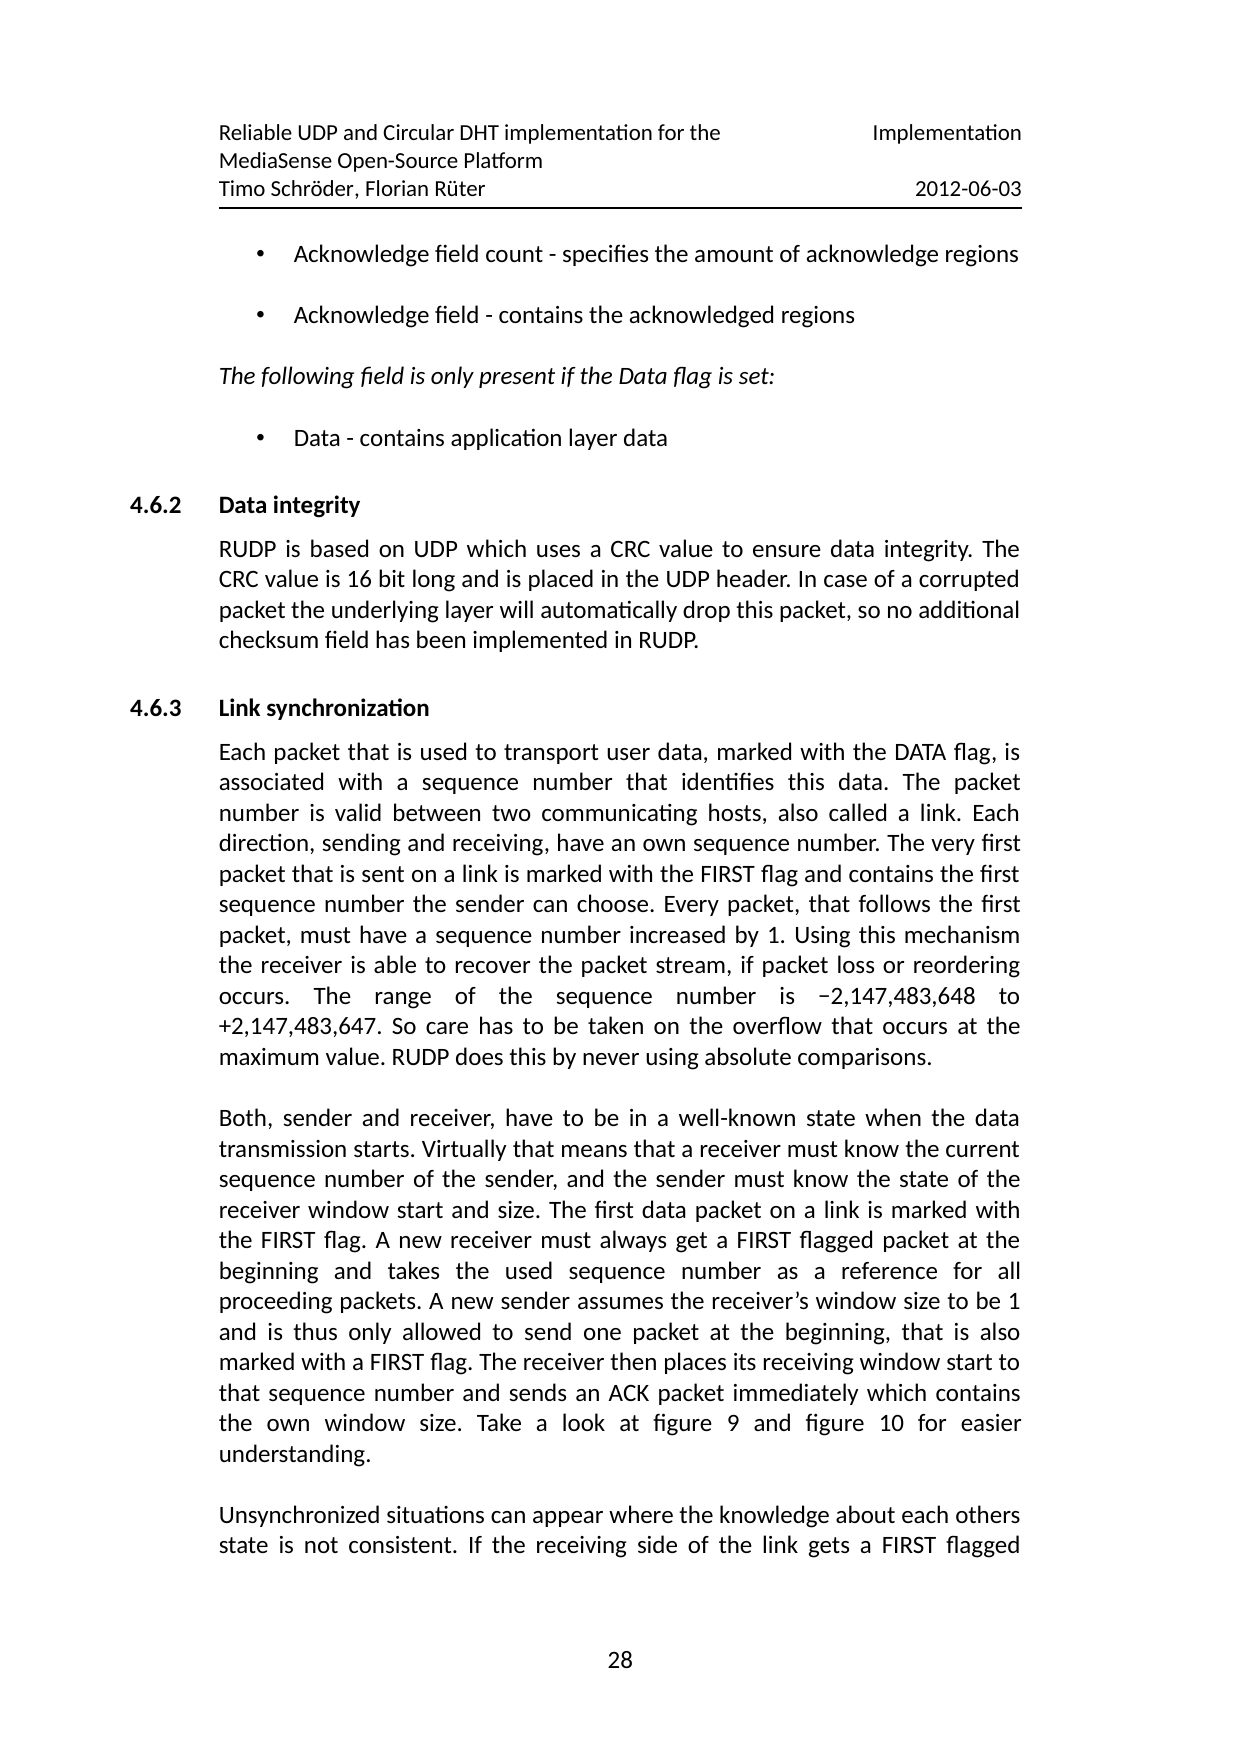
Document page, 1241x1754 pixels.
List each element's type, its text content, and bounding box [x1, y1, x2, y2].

list Data - contains application layer data [256, 422, 1022, 452]
subtitle Data integrity [130, 489, 1022, 520]
text The following field is only present if the Data flag is set: [218, 360, 1022, 391]
subtitle Link synchronization [130, 692, 1022, 723]
text RUDP is based on UDP which uses a CRC value to ensure data integrity. The CRC value is 16 bit long and is placed in the UDP header. In case of a corrupted packet the underlying layer will automatically drop this packet, so no additional checksum field has been implemented in RUDP. [218, 533, 1022, 655]
text Both, sender and receiver, have to be in a well-known state when the data transmission starts. Virtually that means that a receiver must know the current sequence number of the sender, and the sender must know the state of the receiver window start and size. The first data packet on a link is marked with the FIRST flag. A new receiver must always get a FIRST flagged packet at the beginning and takes the used sequence number as a reference for all proceeding packets. A new sender assumes the receiver’s window size to be 1 and is thus only allowed to send one packet at the beginning, that is also marked with a FIRST flag. The receiver then places its receiving window start to that sequence number and sends an ACK packet immediately which contains the own window size. Take a look at figure 9 and figure 10 for easier understanding. [218, 1102, 1022, 1468]
text Unsynchronized situations can appear where the knowledge about each others state is not consistent. If the receiving side of the link gets a FIRST flagged [218, 1499, 1022, 1560]
text Each packet that is used to transport user data, marked with the DATA flag, is associated with a sequence number that identifies this data. The packet number is valid between two communicating hosts, also called a link. Each direction, sending and receiving, have an own sequence number. The very first packet that is sent on a link is marked with the FIRST flag and contains the first sequence number the sender can choose. Every packet, that follows the first packet, must have a sequence number increased by 1. Using this mechanism the receiver is able to recover the packet stream, if packet loss or reordering occurs. The range of the sequence number is −2,147,483,648 to +2,147,483,647. So care has to be taken on the overflow that occurs at the maximum value. RUDP does this by never using absolute comparisons. [218, 736, 1022, 1071]
list Acknowledge field - contains the acknowledged regions [256, 299, 1022, 330]
list Acknowledge field count - specifies the amount of acknowledge regions [256, 238, 1022, 268]
